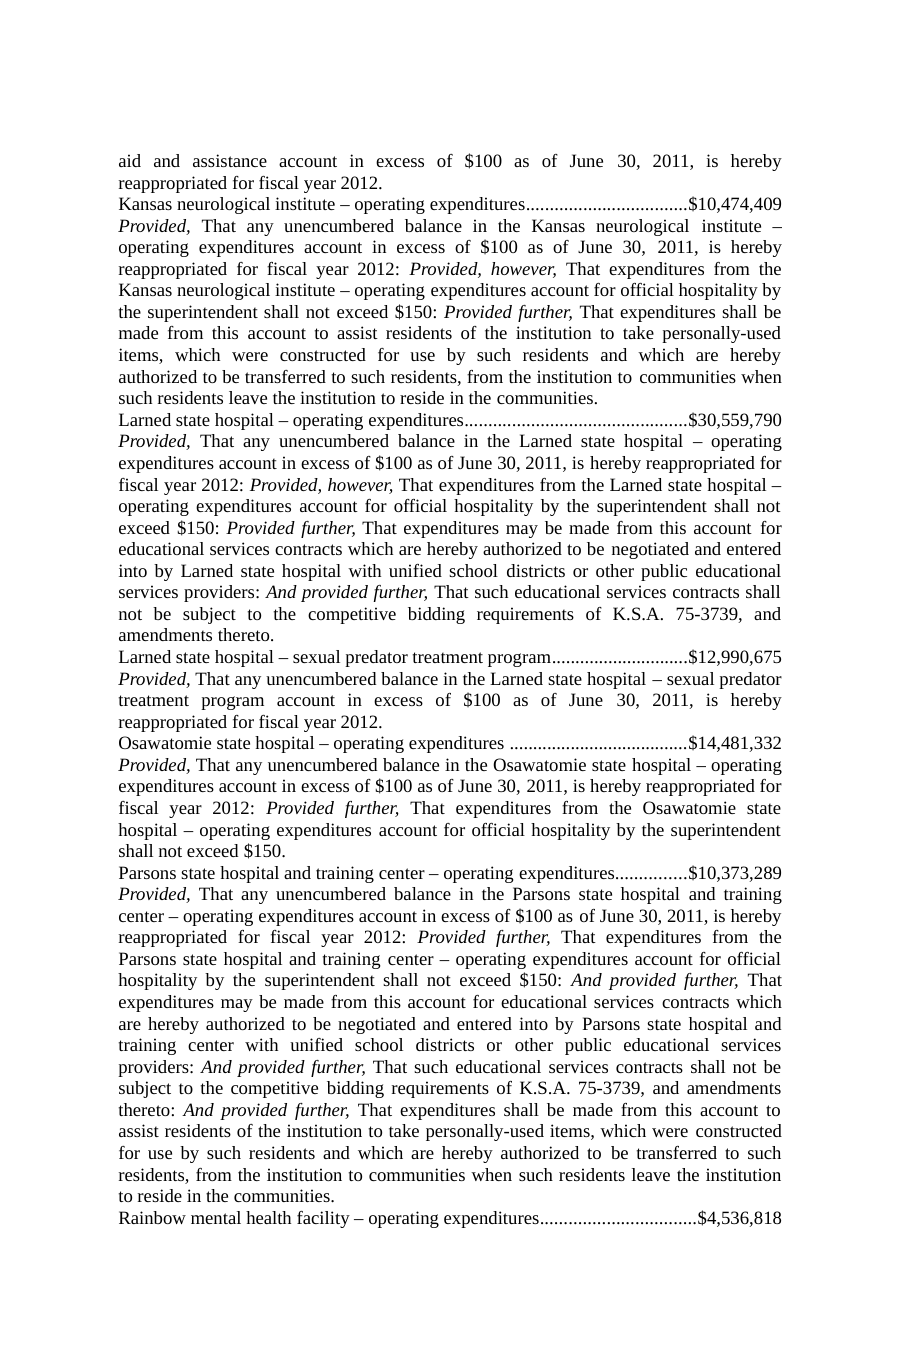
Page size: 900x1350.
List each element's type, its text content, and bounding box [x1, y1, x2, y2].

text aid and assistance account in excess of $100 as of June 30, 2011, is hereby reappropriated for fiscal year 2012. [118, 150, 782, 193]
text Provided, That any unencumbered balance in the Osawatomie state hospital – operating expenditures account in excess of $100 as of June 30, 2011, is hereby reappropriated for fiscal year 2012: Provided further, That expenditures from the Osawatomie state hospital – operating expenditures account for official hospitality by the superintendent shall not exceed $150. [118, 754, 782, 862]
text Larned state hospital – operating expenditures $30,559,790 [118, 409, 782, 430]
text Kansas neurological institute – operating expenditures $10,474,409 [118, 193, 782, 215]
text Rainbow mental health facility – operating expenditures $4,536,818 [118, 1207, 782, 1228]
text Larned state hospital – sexual predator treatment program $12,990,675 [118, 646, 782, 667]
text Provided, That any unencumbered balance in the Larned state hospital – operating expenditures account in excess of $100 as of June 30, 2011, is hereby reappropriated for fiscal year 2012: Provided, however, That expenditures from the Larned state hospital – operating expenditures account for official hospitality by the superintendent shall not exceed $150: Provided further, That expenditures may be made from this account for educational services contracts which are hereby authorized to be negotiated and entered into by Larned state hospital with unified school districts or other public educational services providers: And provided further, That such educational services contracts shall not be subject to the competitive bidding requirements of K.S.A. 75-3739, and amendments thereto. [118, 430, 782, 646]
text Osawatomie state hospital – operating expenditures $14,481,332 [118, 732, 782, 754]
text Parsons state hospital and training center – operating expenditures $10,373,289 [118, 862, 782, 883]
text Provided, That any unencumbered balance in the Larned state hospital – sexual predator treatment program account in excess of $100 as of June 30, 2011, is hereby reappropriated for fiscal year 2012. [118, 667, 782, 732]
text Provided, That any unencumbered balance in the Parsons state hospital and training center – operating expenditures account in excess of $100 as of June 30, 2011, is hereby reappropriated for fiscal year 2012: Provided further, That expenditures from the Parsons state hospital and training center – operating expenditures account for official hospitality by the superintendent shall not exceed $150: And provided further, That expenditures may be made from this account for educational services contracts which are hereby authorized to be negotiated and entered into by Parsons state hospital and training center with unified school districts or other public educational services providers: And provided further, That such educational services contracts shall not be subject to the competitive bidding requirements of K.S.A. 75-3739, and amendments thereto: And provided further, That expenditures shall be made from this account to assist residents of the institution to take personally-used items, which were constructed for use by such residents and which are hereby authorized to be transferred to such residents, from the institution to communities when such residents leave the institution to reside in the communities. [118, 883, 782, 1207]
text Provided, That any unencumbered balance in the Kansas neurological institute – operating expenditures account in excess of $100 as of June 30, 2011, is hereby reappropriated for fiscal year 2012: Provided, however, That expenditures from the Kansas neurological institute – operating expenditures account for official hospitality by the superintendent shall not exceed $150: Provided further, That expenditures shall be made from this account to assist residents of the institution to take personally-used items, which were constructed for use by such residents and which are hereby authorized to be transferred to such residents, from the institution to communities when such residents leave the institution to reside in the communities. [118, 215, 782, 409]
